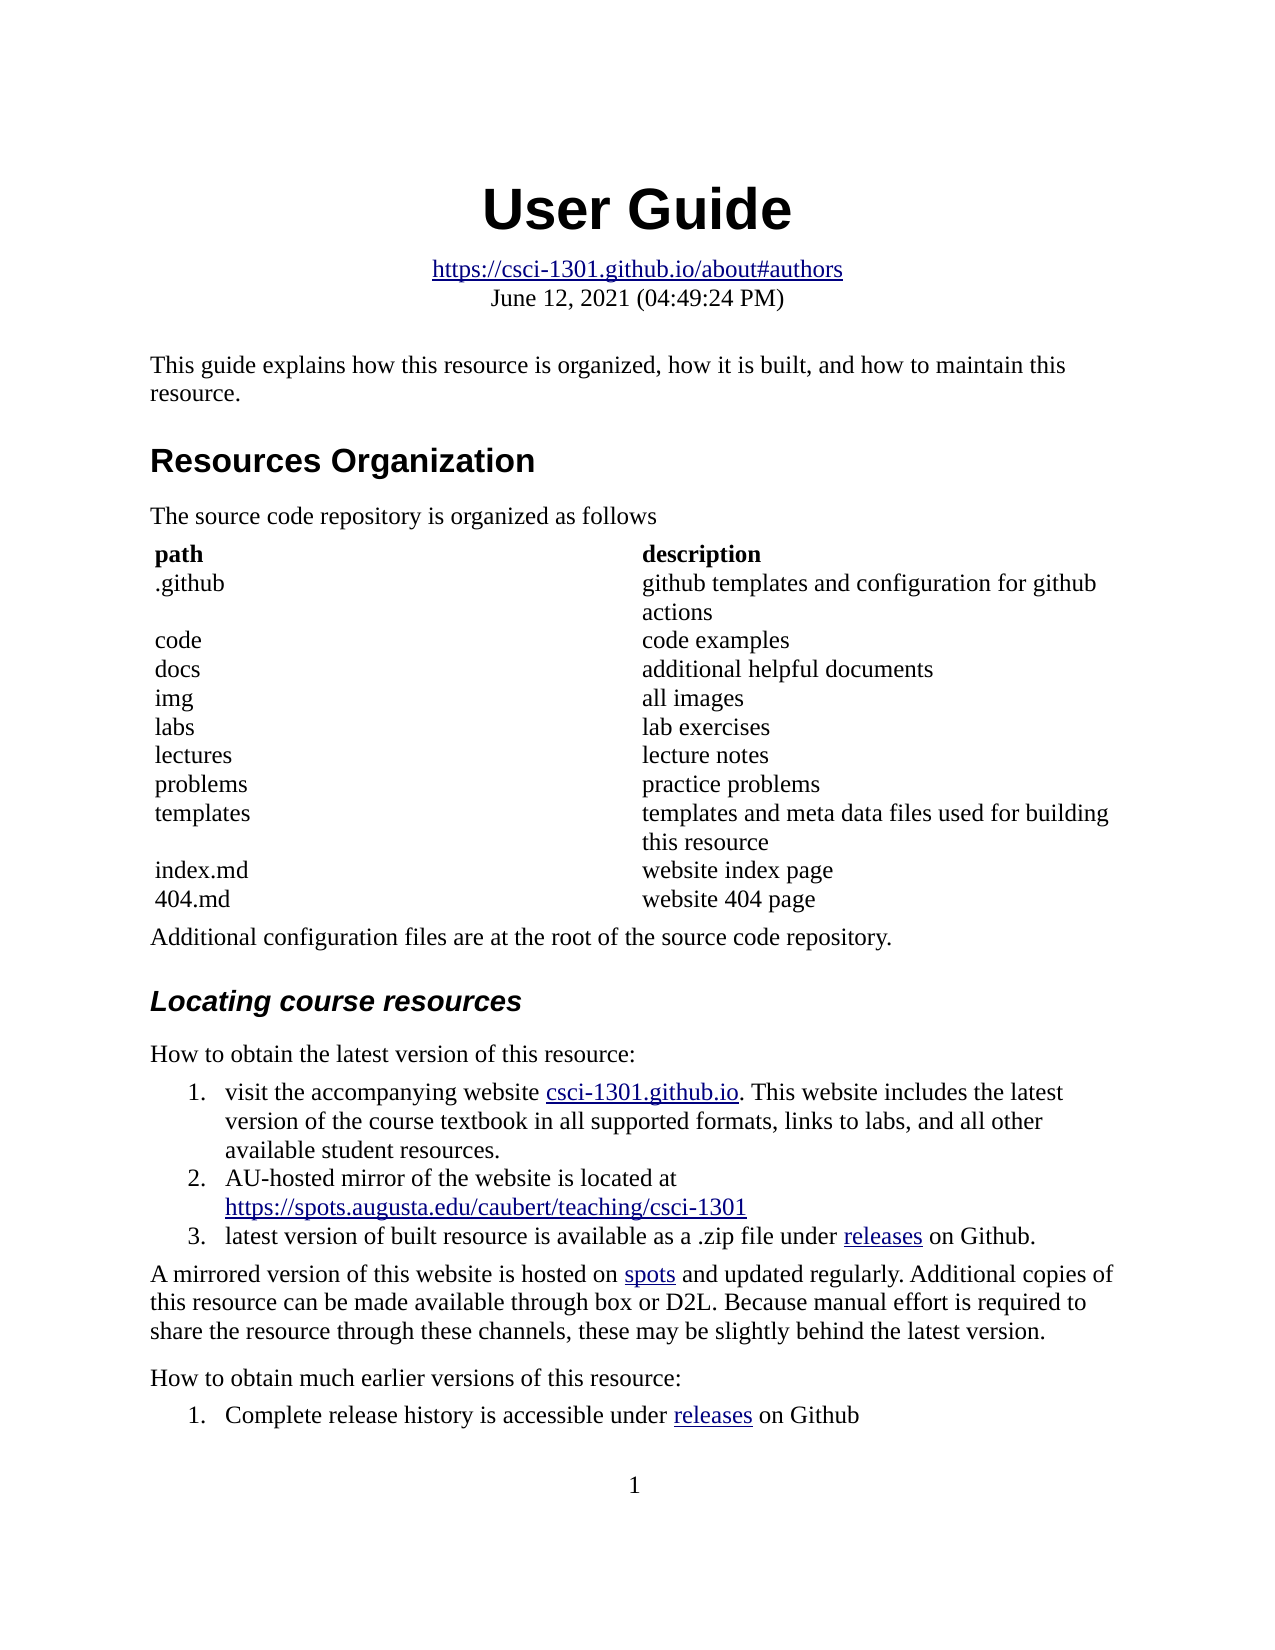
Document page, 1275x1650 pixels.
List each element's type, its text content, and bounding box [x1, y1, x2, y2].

table_cell problems [150, 769, 637, 798]
table_cell templates and meta data files used for building this resource [638, 798, 1125, 855]
table_cell labs [150, 712, 637, 740]
table_cell code examples [638, 625, 1125, 654]
table_cell practice problems [638, 769, 1125, 798]
text The source code repository is organized as follows [150, 501, 1125, 530]
table_header description [638, 539, 1125, 568]
text https://csci-1301.github.io/about#authors [150, 254, 1125, 283]
table_cell lectures [150, 740, 637, 769]
table_cell all images [638, 683, 1125, 712]
text How to obtain the latest version of this resource: [150, 1039, 1125, 1068]
title User Guide [150, 175, 1125, 242]
table_cell lecture notes [638, 740, 1125, 769]
table_cell lab exercises [638, 712, 1125, 740]
subtitle Resources Organization [150, 441, 1125, 480]
table_cell additional helpful documents [638, 654, 1125, 683]
text June 12, 2021 (04:49:24 PM) [150, 283, 1125, 312]
table_cell code [150, 625, 637, 654]
list AU-hosted mirror of the website is located at https://spots.augusta.edu/caubert/teaching/csci-1301 [187, 1163, 1125, 1221]
list Complete release history is accessible under releases on Github [187, 1401, 1125, 1429]
table_cell docs [150, 654, 637, 683]
text A mirrored version of this website is hosted on spots and updated regularly. Additional copies of this resource can be made available through box or D2L. Because manual effort is required to share the resource through these channels, these may be slightly behind the latest version. [150, 1259, 1125, 1345]
text This guide explains how this resource is organized, how it is built, and how to maintain this resource. [150, 350, 1125, 407]
table_cell index.md [150, 855, 637, 884]
table_cell .github [150, 568, 637, 625]
text How to obtain much earlier versions of this resource: [150, 1363, 1125, 1392]
list latest version of built resource is available as a .zip file under releases on Github. [187, 1221, 1125, 1250]
list visit the accompanying website csci-1301.github.io. This website includes the latest version of the course textbook in all supported formats, links to labs, and all other available student resources. [187, 1077, 1125, 1163]
table_cell templates [150, 798, 637, 855]
table_header path [150, 539, 637, 568]
table_cell img [150, 683, 637, 712]
text Additional configuration files are at the root of the source code repository. [150, 922, 1125, 951]
table_cell website 404 page [638, 884, 1125, 913]
table_cell github templates and configuration for github actions [638, 568, 1125, 625]
table_cell 404.md [150, 884, 637, 913]
table_cell website index page [638, 855, 1125, 884]
subtitle Locating course resources [150, 984, 1125, 1018]
